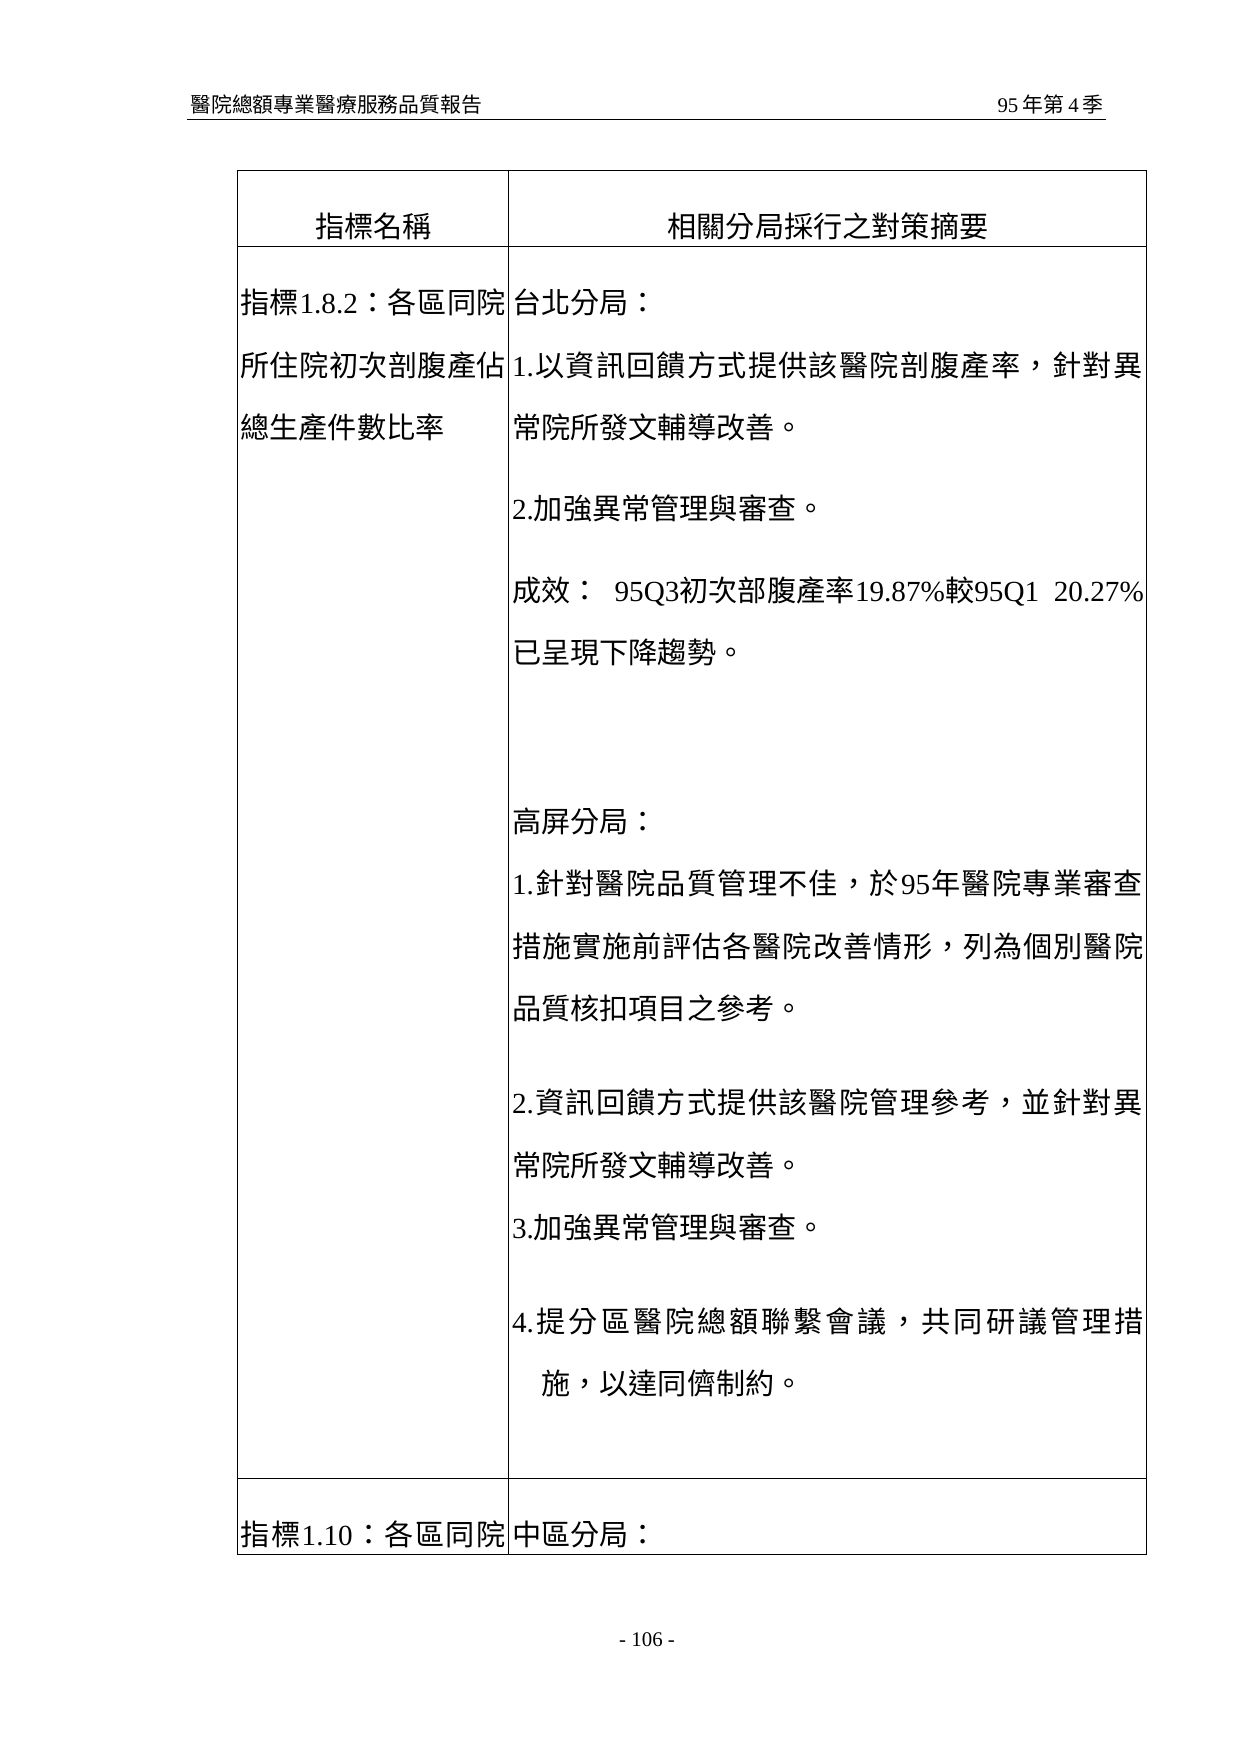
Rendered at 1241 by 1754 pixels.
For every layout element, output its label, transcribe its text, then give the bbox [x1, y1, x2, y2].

table_header 指標名稱 [238, 171, 508, 246]
table_cell 指標1.8.2：各區同院所住院初次剖腹產佔總生產件數比率 [238, 247, 508, 1478]
table_cell 台北分局： 1.以資訊回饋方式提供該醫院剖腹產率，針對異常院所發文輔導改善。 2.加強異常管理與審查。 成效： 95Q3初次部腹產率19.87%較95Q1 20.27%已呈現下降趨勢。 高屏分局： 1.針對醫院品質管理不佳，於95年醫院專業審查措施實施前評估各醫院改善情形，列為個別醫院品質核扣項目之參考。 2.資訊回饋方式提供該醫院管理參考，並針對異常院所發文輔導改善。 3.加強異常管理與審查。 4.提分區醫院總額聯繫會議，共同研議管理措施，以達同儕制約。 [509, 247, 1146, 1478]
table_cell 中區分局： [509, 1479, 1146, 1554]
table_header 相關分局採行之對策摘要 [509, 171, 1146, 246]
table_cell 指標1.10：各區同院 [238, 1479, 508, 1554]
